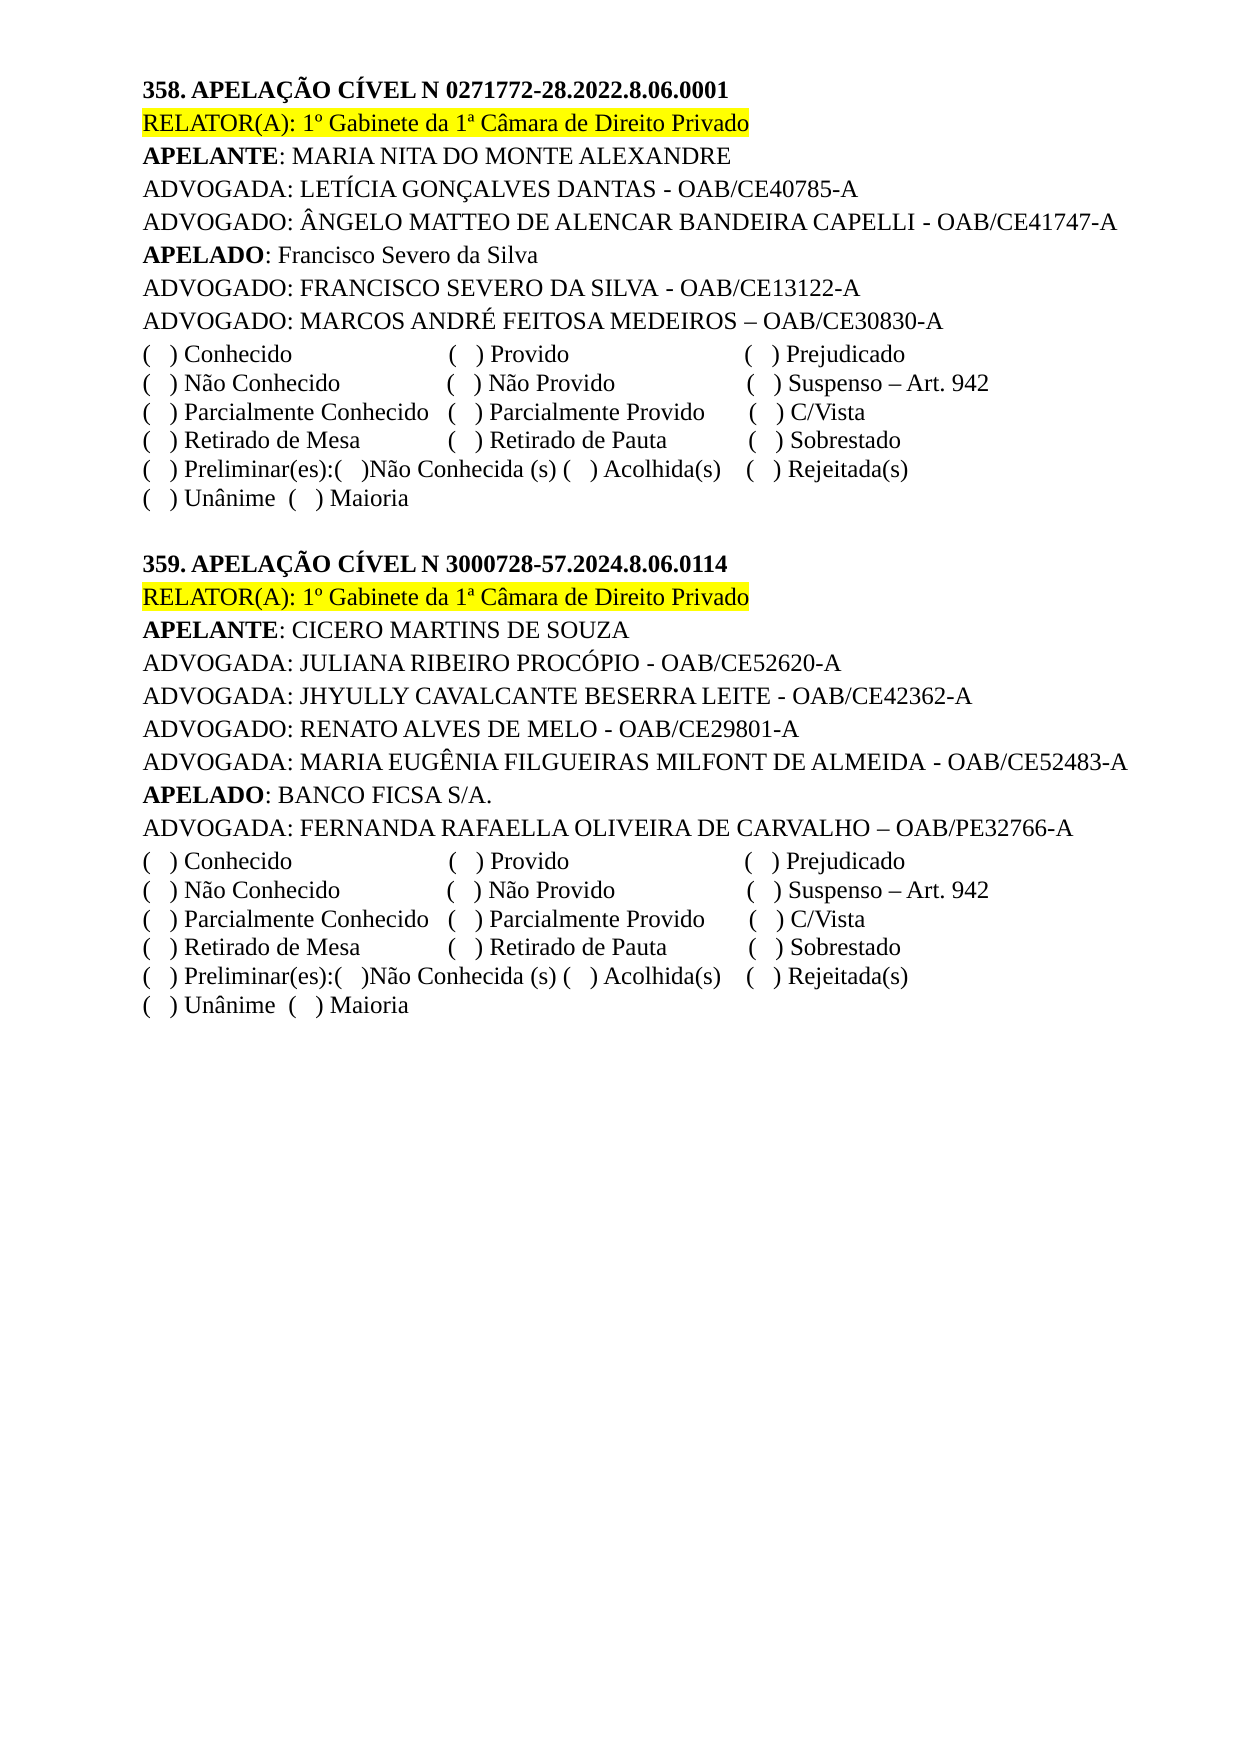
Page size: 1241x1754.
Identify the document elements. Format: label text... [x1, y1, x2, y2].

text ( ) Conhecido ( ) Provido ( ) Prejudicado [142, 846, 1141, 875]
text ( ) Conhecido ( ) Provido ( ) Prejudicado [142, 339, 1141, 368]
text ( ) Parcialmente Conhecido ( ) Parcialmente Provido ( ) C/Vista [142, 904, 1158, 932]
text ( ) Não Conhecido ( ) Não Provido ( ) Suspenso – Art. 942 [142, 875, 1158, 904]
text ( ) Não Conhecido ( ) Não Provido ( ) Suspenso – Art. 942 [142, 368, 1158, 397]
text ( ) Retirado de Mesa ( ) Retirado de Pauta ( ) Sobrestado [142, 932, 1158, 961]
text ( ) Unânime ( ) Maioria 359. APELAÇÃO CÍVEL N 3000728-57.2024.8.06.0114 RELATOR(A): 1º Gabinete da 1ª Câmara de Direito Privado APELANTE: CICERO MARTINS DE SOUZA ADVOGADA: JULIANA RIBEIRO PROCÓPIO - OAB/CE52620-A ADVOGADA: JHYULLY CAVALCANTE BESERRA LEITE - OAB/CE42362-A ADVOGADO: RENATO ALVES DE MELO - OAB/CE29801-A ADVOGADA: MARIA EUGÊNIA FILGUEIRAS MILFONT DE ALMEIDA - OAB/CE52483-A APELADO: BANCO FICSA S/A. ADVOGADA: FERNANDA RAFAELLA OLIVEIRA DE CARVALHO – OAB/PE32766-A [142, 483, 1141, 842]
text ( ) Preliminar(es):( )Não Conhecida (s) ( ) Acolhida(s) ( ) Rejeitada(s) [142, 961, 1158, 990]
text ( ) Preliminar(es):( )Não Conhecida (s) ( ) Acolhida(s) ( ) Rejeitada(s) [142, 454, 1158, 483]
text ( ) Parcialmente Conhecido ( ) Parcialmente Provido ( ) C/Vista [142, 397, 1158, 425]
text ( ) Retirado de Mesa ( ) Retirado de Pauta ( ) Sobrestado [142, 425, 1158, 454]
text 358. APELAÇÃO CÍVEL N 0271772-28.2022.8.06.0001 RELATOR(A): 1º Gabinete da 1ª Câmara de Direito Privado APELANTE: MARIA NITA DO MONTE ALEXANDRE ADVOGADA: LETÍCIA GONÇALVES DANTAS - OAB/CE40785-A ADVOGADO: ÂNGELO MATTEO DE ALENCAR BANDEIRA CAPELLI - OAB/CE41747-A APELADO: Francisco Severo da Silva ADVOGADO: FRANCISCO SEVERO DA SILVA - OAB/CE13122-A ADVOGADO: MARCOS ANDRÉ FEITOSA MEDEIROS – OAB/CE30830-A [142, 75, 1141, 335]
text ( ) Unânime ( ) Maioria [142, 990, 1141, 1085]
